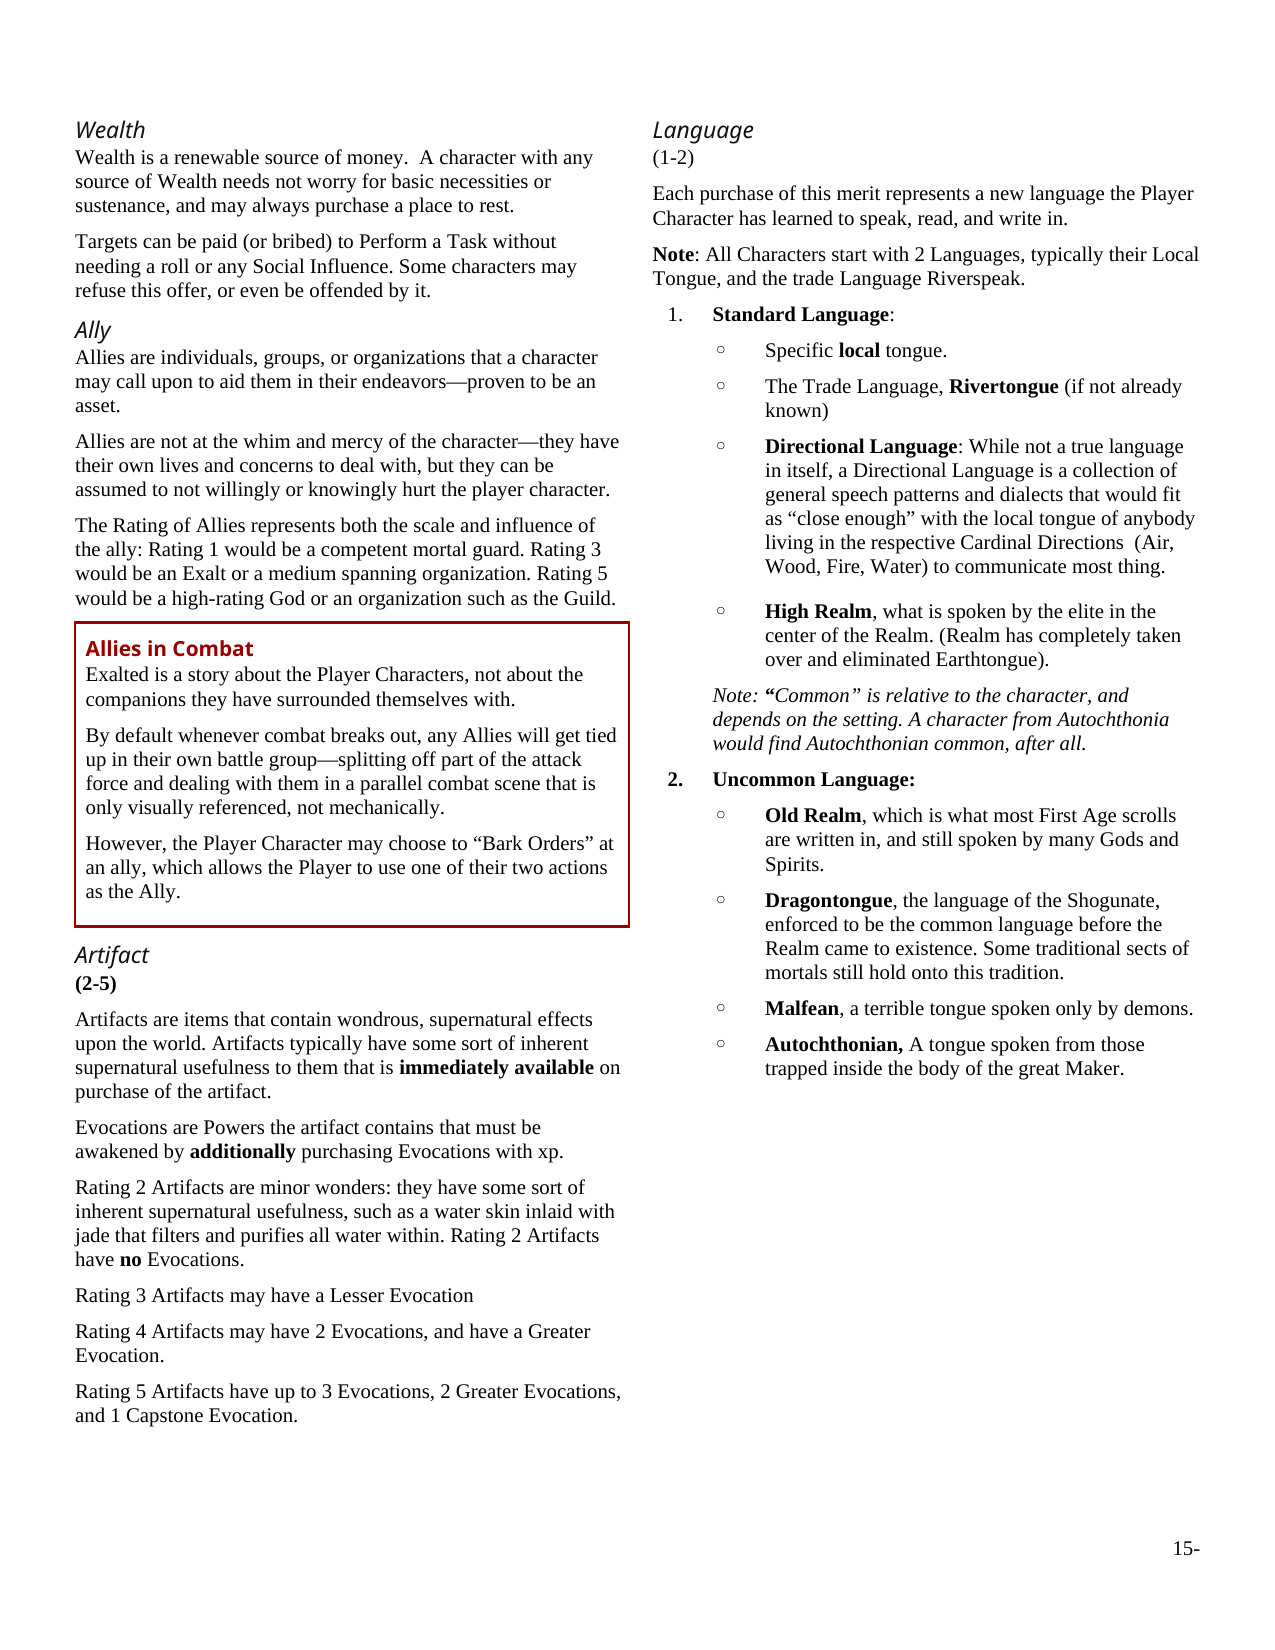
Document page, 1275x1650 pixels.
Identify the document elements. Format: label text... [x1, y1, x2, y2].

list Note: “Common” is relative to the character, and depends on the setting. A character from Autochthonia would find Autochthonian common, after all. [667, 683, 1200, 755]
text (2-5) [75, 971, 622, 995]
text (1-2) [652, 145, 1200, 169]
text Note: All Characters start with 2 Languages, typically their Local Tongue, and the trade Language Riverspeak. [652, 241, 1200, 289]
text Rating 3 Artifacts may have a Lesser Evocation [75, 1283, 622, 1307]
text Wealth is a renewable source of money. A character with any source of Wealth needs not worry for basic necessities or sustenance, and may always purchase a place to rest. [75, 145, 622, 217]
list Specific local tongue. [712, 338, 1200, 362]
text Allies are not at the whim and mercy of the character—they have their own lives and concerns to deal with, but they can be assumed to not willingly or knowingly hurt the player character. [75, 429, 622, 501]
text Allies are individuals, groups, or organizations that a character may call upon to aid them in their endeavors—proven to be an asset. [75, 345, 622, 417]
subtitle Language [652, 114, 1200, 145]
text Rating 5 Artifacts have up to 3 Evocations, 2 Greater Evocations, and 1 Capstone Evocation. [75, 1379, 622, 1427]
list Autochthonian, A tongue spoken from those trapped inside the body of the great Maker. [712, 1032, 1200, 1080]
list High Realm, what is spoken by the elite in the center of the Realm. (Realm has completely taken over and eliminated Earthtongue). [712, 599, 1200, 671]
list Dragontongue, the language of the Shogunate, enforced to be the common language before the Realm came to existence. Some traditional sects of mortals still hold onto this tradition. [712, 887, 1200, 984]
list Directional Language: While not a true language in itself, a Directional Language is a collection of general speech patterns and dialects that would fit as “close enough” with the local tongue of anybody living in the respective Cardinal Directions (Air, Wood, Fire, Water) to communicate most thing. [712, 434, 1200, 578]
text The Rating of Allies represents both the scale and influence of the ally: Rating 1 would be a competent mortal guard. Rating 3 would be an Exalt or a medium spanning organization. Rating 5 would be a high-rating God or an organization such as the Guild. [75, 513, 622, 609]
subtitle Ally [75, 314, 622, 345]
table_header Allies in Combat Exalted is a story about the Player Characters, not about the companions they have surrounded themselves with. By default whenever combat breaks out, any Allies will get tied up in their own battle group—splitting off part of the attack force and dealing with them in a parallel combat scene that is only visually referenced, not mechanically. However, the Player Character may choose to “Bark Orders” at an ally, which allows the Player to use one of their two actions as the Ally. [76, 624, 628, 925]
subtitle Wealth [75, 114, 622, 145]
text Evocations are Powers the artifact contains that must be awakened by additionally purchasing Evocations with xp. [75, 1115, 622, 1163]
text Each purchase of this merit represents a new language the Player Character has learned to speak, read, and write in. [652, 181, 1200, 229]
text Rating 4 Artifacts may have 2 Evocations, and have a Greater Evocation. [75, 1319, 622, 1367]
list Malfean, a terrible tongue spoken only by demons. [712, 996, 1200, 1020]
list The Trade Language, Rivertongue (if not already known) [712, 374, 1200, 422]
list Old Realm, which is what most First Age scrolls are written in, and still spoken by many Gods and Spirits. [712, 803, 1200, 876]
text Targets can be paid (or bribed) to Perform a Task without needing a roll or any Social Influence. Some characters may refuse this offer, or even be offended by it. [75, 229, 622, 302]
list Uncommon Language: [667, 767, 1200, 791]
subtitle Artifact [75, 939, 622, 971]
text Artifacts are items that contain wondrous, supernatural effects upon the world. Artifacts typically have some sort of inherent supernatural usefulness to them that is immediately available on purchase of the artifact. [75, 1007, 622, 1103]
list Standard Language: [667, 302, 1200, 326]
text Rating 2 Artifacts are minor wonders: they have some sort of inherent supernatural usefulness, such as a water skin inlaid with jade that filters and purifies all water within. Rating 2 Artifacts have no Evocations. [75, 1175, 622, 1271]
